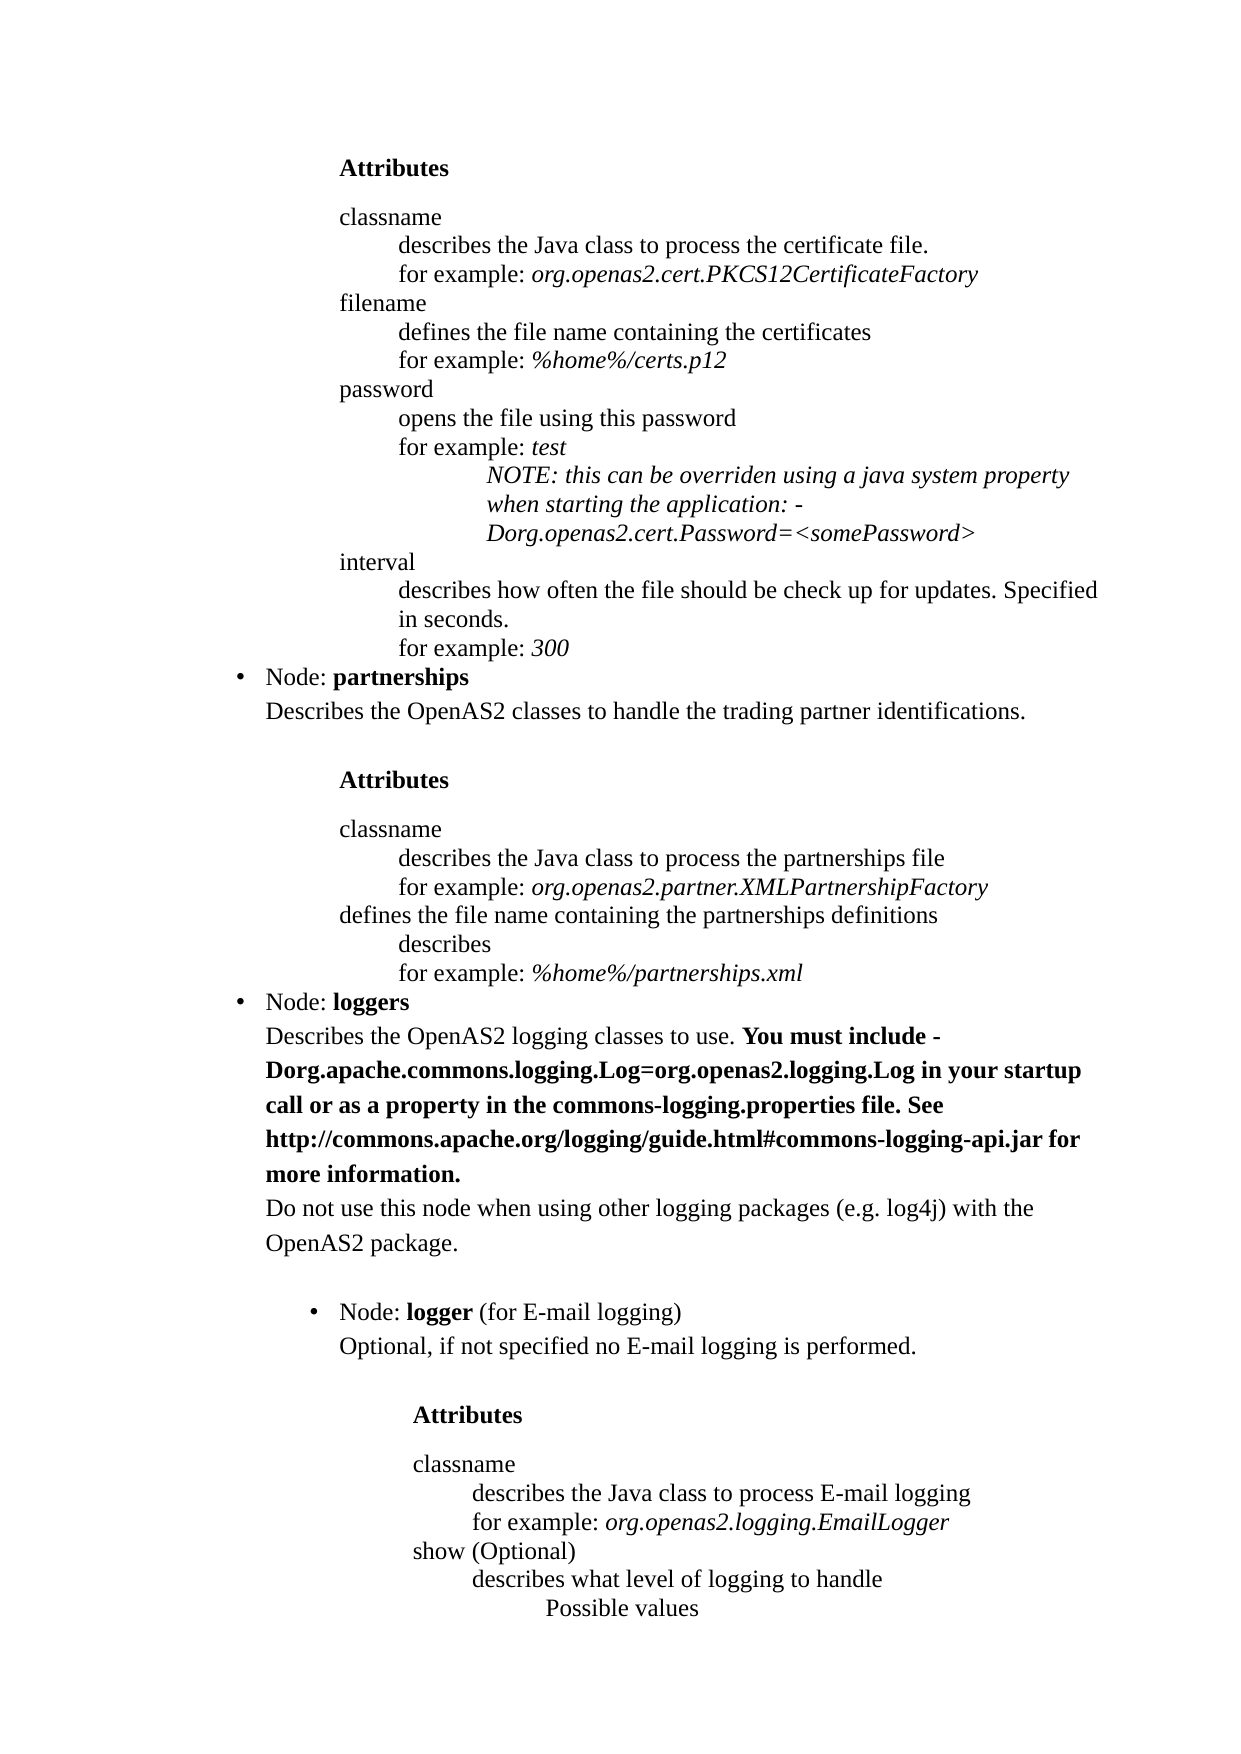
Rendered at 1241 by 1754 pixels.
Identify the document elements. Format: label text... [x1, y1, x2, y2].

subtitle filename [309, 288, 1122, 317]
list describes what level of logging to handle [442, 1564, 1122, 1593]
subtitle password [309, 374, 1122, 403]
list Attributes [383, 1366, 1122, 1429]
list Node: partnerships Describes the OpenAS2 classes to handle the trading partner identifications. [236, 662, 1122, 725]
subtitle interval [309, 547, 1122, 575]
subtitle classname [309, 202, 1122, 230]
list describes the Java class to process the certificate file. for example: org.openas2.cert.PKCS12CertificateFactory [369, 230, 1122, 288]
list Attributes [309, 118, 1122, 181]
list NOTE: this can be overriden using a java system property when starting the application: -Dorg.openas2.cert.Password=<somePassword> [457, 460, 1122, 547]
list Node: loggers Describes the OpenAS2 logging classes to use. You must include -Dorg.apache.commons.logging.Log=org.openas2.logging.Log in your startup call or as a property in the commons-logging.properties file. See http://commons.apache.org/logging/guide.html#commons-logging-api.jar for more information. Do not use this node when using other logging packages (e.g. log4j) with the OpenAS2 package. [236, 987, 1122, 1257]
list describes the Java class to process the partnerships file for example: org.openas2.partner.XMLPartnershipFactory [369, 843, 1122, 900]
subtitle show (Optional) [383, 1536, 1122, 1564]
list opens the file using this password for example: test [369, 403, 1122, 460]
list describes how often the file should be check up for updates. Specified in seconds. for example: 300 [369, 575, 1122, 662]
list describes the Java class to process E-mail logging for example: org.openas2.logging.EmailLogger [442, 1478, 1122, 1536]
list Attributes [309, 731, 1122, 794]
list describes for example: %home%/partnerships.xml [369, 929, 1122, 987]
subtitle classname [383, 1449, 1122, 1478]
list Node: logger (for E-mail logging) Optional, if not specified no E-mail logging is performed. [309, 1297, 1122, 1360]
subtitle classname [309, 814, 1122, 843]
list Possible values [516, 1593, 1122, 1622]
subtitle defines the file name containing the partnerships definitions [309, 900, 1122, 929]
list defines the file name containing the certificates for example: %home%/certs.p12 [369, 317, 1122, 374]
